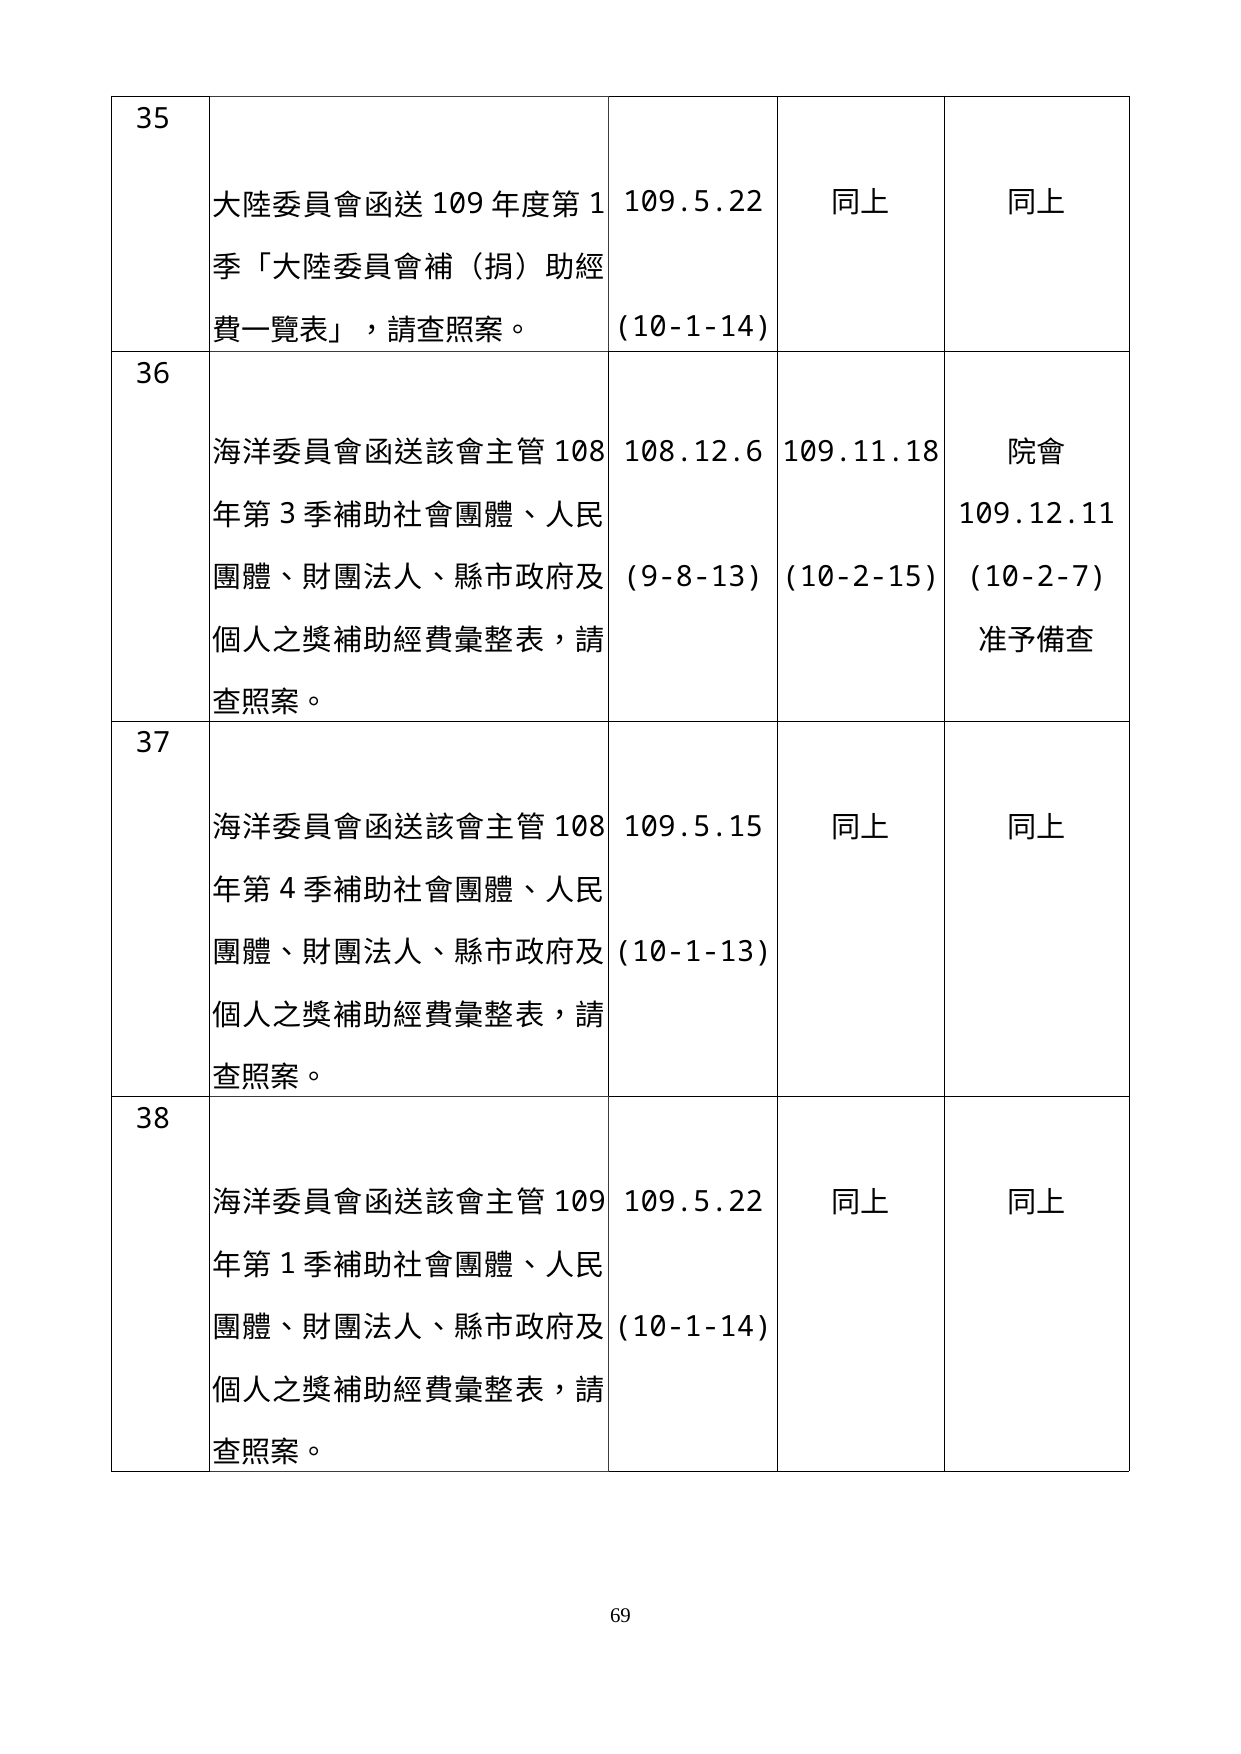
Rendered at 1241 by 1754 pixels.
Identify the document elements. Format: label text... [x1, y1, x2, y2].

table_cell [112, 352, 209, 721]
table_cell 109.5.22 (10-1-14) [609, 97, 777, 351]
table_cell 海洋委員會函送該會主管108年第4季補助社會團體、人民團體、財團法人、縣市政府及個人之獎補助經費彙整表，請查照案。 [210, 722, 608, 1096]
table_cell 109.11.18 (10-2-15) [778, 352, 944, 721]
table_cell 同上 [778, 722, 944, 1096]
table_cell 同上 [778, 1097, 944, 1471]
table_cell 109.5.15 (10-1-13) [609, 722, 777, 1096]
table_cell 同上 [945, 1097, 1129, 1471]
table_cell [112, 722, 209, 1096]
table_cell 同上 [945, 97, 1129, 351]
table_cell [112, 97, 209, 351]
table_cell 大陸委員會函送109年度第1季「大陸委員會補（捐）助經費一覽表」，請查照案。 [210, 97, 608, 351]
table_cell 院會109.12.11 (10-2-7) 准予備查 [945, 352, 1129, 721]
table_cell 海洋委員會函送該會主管109年第1季補助社會團體、人民團體、財團法人、縣市政府及個人之獎補助經費彙整表，請查照案。 [210, 1097, 608, 1471]
table_cell 同上 [945, 722, 1129, 1096]
table_cell 109.5.22 (10-1-14) [609, 1097, 777, 1471]
table_cell 海洋委員會函送該會主管108年第3季補助社會團體、人民團體、財團法人、縣市政府及個人之獎補助經費彙整表，請查照案。 [210, 352, 608, 721]
table_cell [112, 1097, 209, 1471]
table_cell 108.12.6 (9-8-13) [609, 352, 777, 721]
table_cell 同上 [778, 97, 944, 351]
